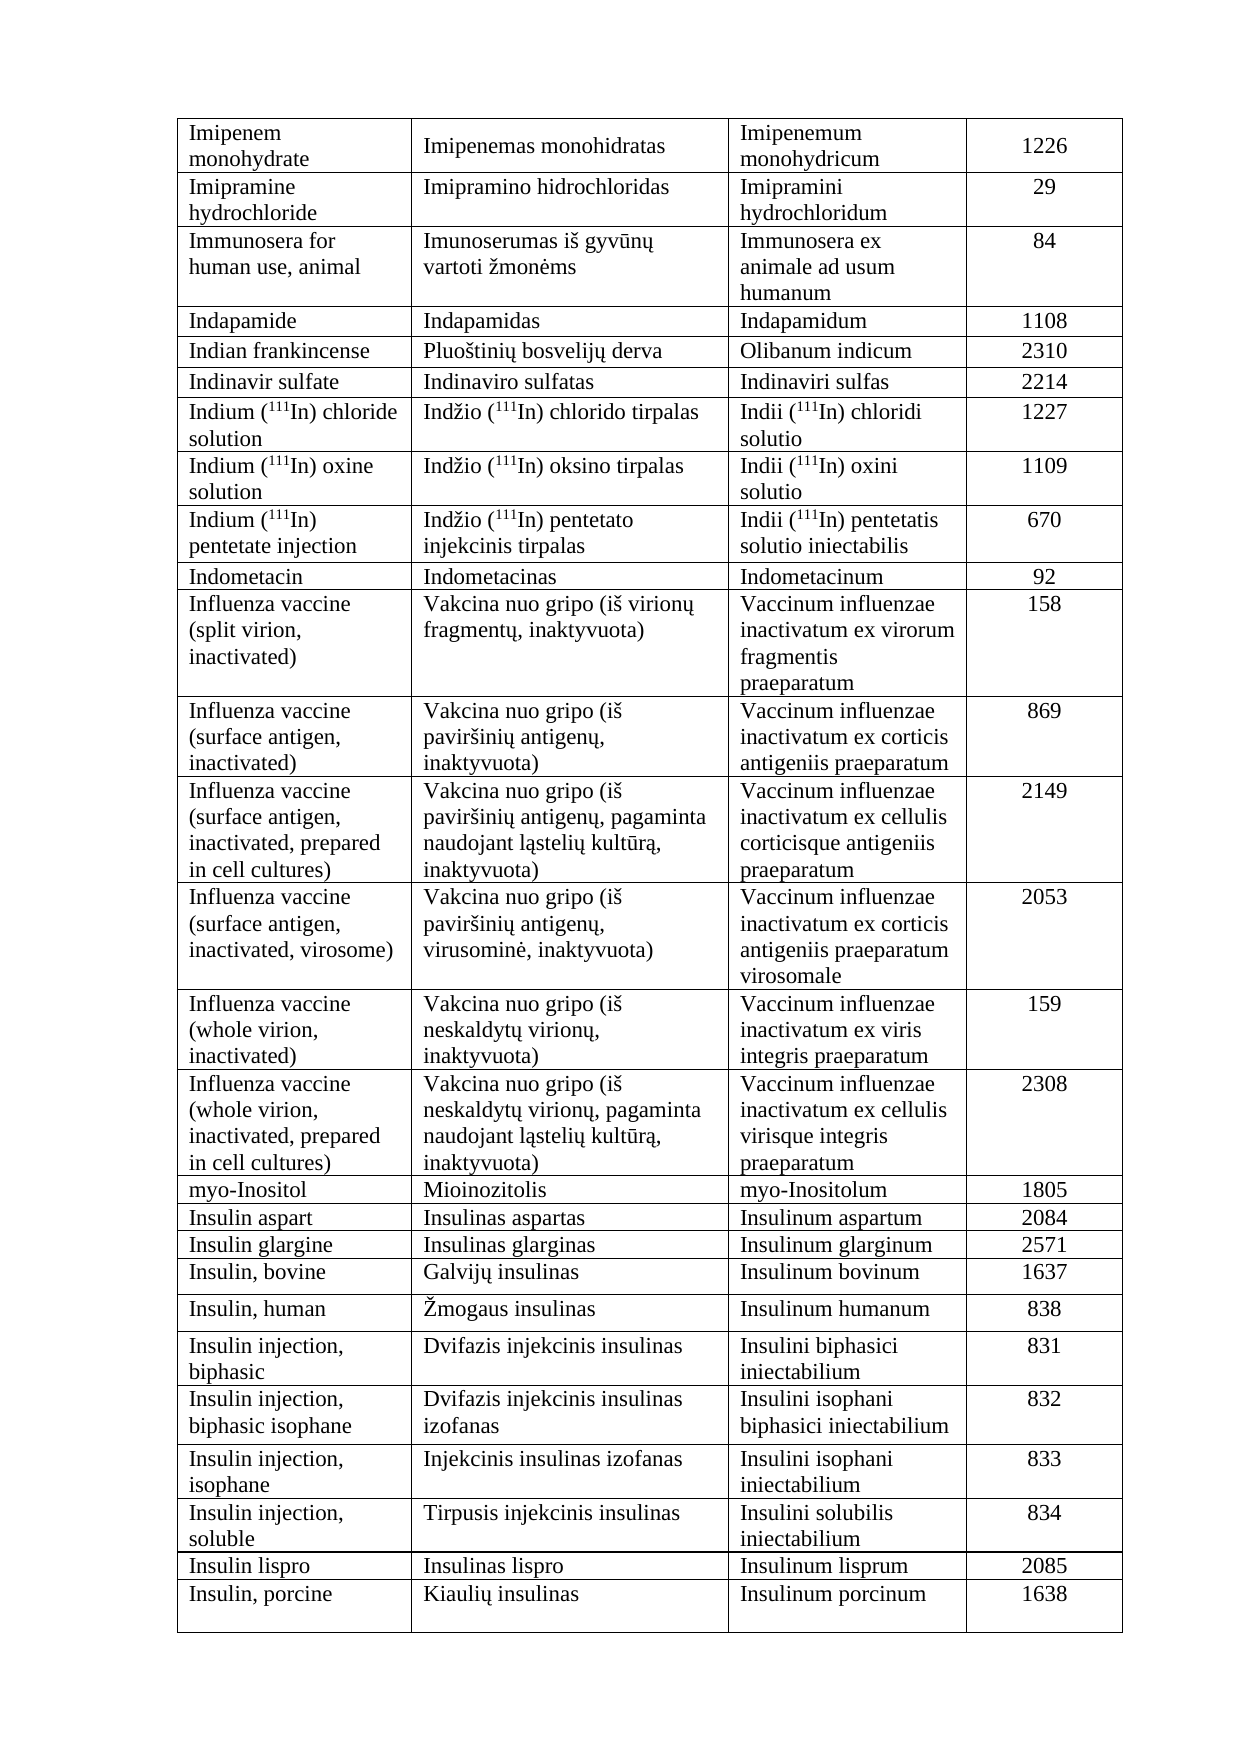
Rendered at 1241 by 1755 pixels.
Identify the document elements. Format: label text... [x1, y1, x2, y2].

table_cell Imipenemum monohydricum [729, 119, 966, 172]
table_cell Influenza vaccine (surface antigen, inactivated) [178, 697, 411, 776]
table_cell Immunosera ex animale ad usum humanum [729, 227, 966, 306]
table_cell 2085 [967, 1553, 1122, 1579]
table_cell Insulin, porcine [178, 1580, 411, 1632]
table_cell Influenza vaccine (surface antigen, inactivated, prepared in cell cultures) [178, 777, 411, 882]
table_cell 670 [967, 506, 1122, 562]
table_cell Vaccinum influenzae inactivatum ex virorum fragmentis praeparatum [729, 590, 966, 696]
table_cell Indapamidas [412, 307, 728, 336]
table_cell Dvifazis injekcinis insulinas izofanas [412, 1386, 728, 1444]
table_cell 84 [967, 227, 1122, 306]
table_cell Insulinas lispro [412, 1553, 728, 1579]
table_cell 831 [967, 1332, 1122, 1384]
table_cell 832 [967, 1386, 1122, 1444]
table_cell Žmogaus insulinas [412, 1295, 728, 1331]
table_cell Vaccinum influenzae inactivatum ex cellulis virisque integris praeparatum [729, 1070, 966, 1175]
table_cell Vaccinum influenzae inactivatum ex corticis antigeniis praeparatum [729, 697, 966, 776]
table_cell Vakcina nuo gripo (iš paviršinių antigenų, pagaminta naudojant ląstelių kultūrą, inaktyvuota) [412, 777, 728, 882]
table_cell Vaccinum influenzae inactivatum ex corticis antigeniis praeparatum virosomale [729, 883, 966, 989]
table_cell Insulin injection, biphasic isophane [178, 1386, 411, 1444]
table_cell 158 [967, 590, 1122, 696]
table_cell Insulinum bovinum [729, 1259, 966, 1294]
table_cell Indinaviro sulfatas [412, 368, 728, 397]
table_cell Vakcina nuo gripo (iš neskaldytų virionų, pagaminta naudojant ląstelių kultūrą, inaktyvuota) [412, 1070, 728, 1175]
table_cell Imipenemas monohidratas [412, 119, 728, 172]
table_cell Insulini isophani iniectabilium [729, 1445, 966, 1498]
table_cell Insulin aspart [178, 1204, 411, 1230]
table_cell Insulin, bovine [178, 1259, 411, 1294]
table_cell Injekcinis insulinas izofanas [412, 1445, 728, 1498]
table_cell 2571 [967, 1231, 1122, 1257]
table_cell 1638 [967, 1580, 1122, 1632]
table_cell Insulin injection, isophane [178, 1445, 411, 1498]
table_cell 2084 [967, 1204, 1122, 1230]
table_cell Pluoštinių bosvelijų derva [412, 337, 728, 367]
table_cell Insulin injection, soluble [178, 1499, 411, 1551]
table_cell 1227 [967, 398, 1122, 451]
table_cell Galvijų insulinas [412, 1259, 728, 1294]
table_cell 1109 [967, 452, 1122, 505]
table_cell 2308 [967, 1070, 1122, 1175]
table_cell Imipenem monohydrate [178, 119, 411, 172]
table_cell Insulinum porcinum [729, 1580, 966, 1632]
table_cell 1226 [967, 119, 1122, 172]
table_cell Insulinas aspartas [412, 1204, 728, 1230]
table_cell Imunoserumas iš gyvūnų vartoti žmonėms [412, 227, 728, 306]
table_cell Insulin glargine [178, 1231, 411, 1257]
table_cell 2053 [967, 883, 1122, 989]
table_cell Indapamidum [729, 307, 966, 336]
table_cell Dvifazis injekcinis insulinas [412, 1332, 728, 1384]
table_cell Insulini isophani biphasici iniectabilium [729, 1386, 966, 1444]
table_cell myo-Inositol [178, 1176, 411, 1203]
table_cell Mioinozitolis [412, 1176, 728, 1203]
table_cell 1637 [967, 1259, 1122, 1294]
table_cell Indium (111In) oxine solution [178, 452, 411, 505]
table_cell Kiaulių insulinas [412, 1580, 728, 1632]
table_cell Indii (111In) pentetatis solutio iniectabilis [729, 506, 966, 562]
table_cell Imipramino hidrochloridas [412, 173, 728, 226]
table_cell Indii (111In) chloridi solutio [729, 398, 966, 451]
table_cell 1805 [967, 1176, 1122, 1203]
table_cell Indinaviri sulfas [729, 368, 966, 397]
table_cell Vaccinum influenzae inactivatum ex viris integris praeparatum [729, 990, 966, 1069]
table_cell Indometacinum [729, 563, 966, 589]
table_cell Insulinum aspartum [729, 1204, 966, 1230]
table_cell 159 [967, 990, 1122, 1069]
table_cell myo-Inositolum [729, 1176, 966, 1203]
table_cell 2149 [967, 777, 1122, 882]
table_cell Immunosera for human use, animal [178, 227, 411, 306]
table_cell Indžio (111In) pentetato injekcinis tirpalas [412, 506, 728, 562]
table_cell Indinavir sulfate [178, 368, 411, 397]
table_cell Insulinum lisprum [729, 1553, 966, 1579]
table_cell 2310 [967, 337, 1122, 367]
table_cell Indii (111In) oxini solutio [729, 452, 966, 505]
table_cell Imipramini hydrochloridum [729, 173, 966, 226]
table_cell Indometacin [178, 563, 411, 589]
table_cell 869 [967, 697, 1122, 776]
table_cell 834 [967, 1499, 1122, 1551]
table_cell 92 [967, 563, 1122, 589]
table_cell Vaccinum influenzae inactivatum ex cellulis corticisque antigeniis praeparatum [729, 777, 966, 882]
table_cell Indapamide [178, 307, 411, 336]
table_cell Influenza vaccine (split virion, inactivated) [178, 590, 411, 696]
table_cell Indžio (111In) chlorido tirpalas [412, 398, 728, 451]
table_cell Insulini biphasici iniectabilium [729, 1332, 966, 1384]
table_cell Vakcina nuo gripo (iš paviršinių antigenų, virusominė, inaktyvuota) [412, 883, 728, 989]
table_cell Influenza vaccine (surface antigen, inactivated, virosome) [178, 883, 411, 989]
table_cell 2214 [967, 368, 1122, 397]
table_cell Vakcina nuo gripo (iš neskaldytų virionų, inaktyvuota) [412, 990, 728, 1069]
table_cell Insulini solubilis iniectabilium [729, 1499, 966, 1551]
table_cell Indian frankincense [178, 337, 411, 367]
table_cell Vakcina nuo gripo (iš paviršinių antigenų, inaktyvuota) [412, 697, 728, 776]
table_cell Imipramine hydrochloride [178, 173, 411, 226]
table_cell 1108 [967, 307, 1122, 336]
table_cell Insulinum humanum [729, 1295, 966, 1331]
table_cell Indium (111In) chloride solution [178, 398, 411, 451]
table_cell Insulin injection, biphasic [178, 1332, 411, 1384]
table_cell Influenza vaccine (whole virion, inactivated) [178, 990, 411, 1069]
table_cell 833 [967, 1445, 1122, 1498]
table_cell Tirpusis injekcinis insulinas [412, 1499, 728, 1551]
table_cell Vakcina nuo gripo (iš virionų fragmentų, inaktyvuota) [412, 590, 728, 696]
table_cell Influenza vaccine (whole virion, inactivated, prepared in cell cultures) [178, 1070, 411, 1175]
table_cell Indium (111In) pentetate injection [178, 506, 411, 562]
table_cell Insulinas glarginas [412, 1231, 728, 1257]
table_cell Olibanum indicum [729, 337, 966, 367]
table_cell 29 [967, 173, 1122, 226]
table_cell Indžio (111In) oksino tirpalas [412, 452, 728, 505]
table_cell Insulin lispro [178, 1553, 411, 1579]
table_cell Insulin, human [178, 1295, 411, 1331]
table_cell 838 [967, 1295, 1122, 1331]
table_cell Indometacinas [412, 563, 728, 589]
table_cell Insulinum glarginum [729, 1231, 966, 1257]
